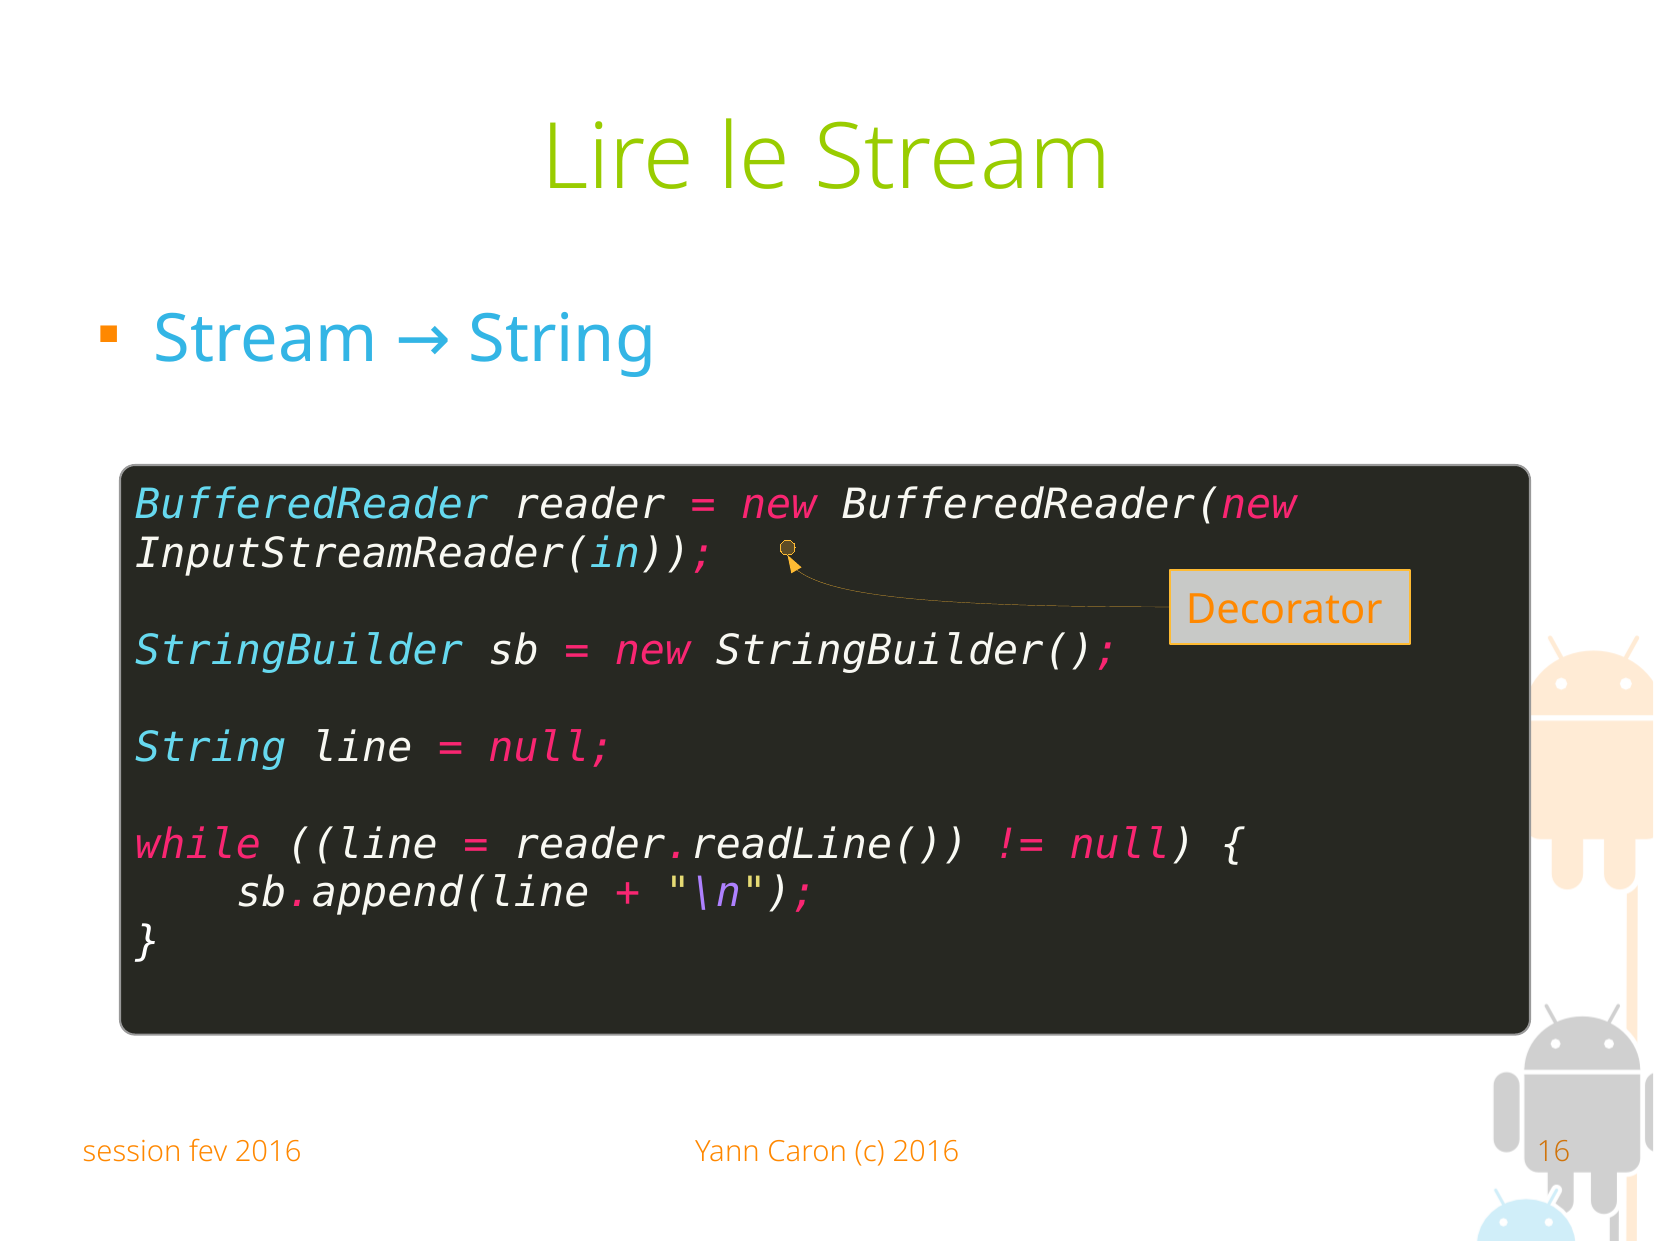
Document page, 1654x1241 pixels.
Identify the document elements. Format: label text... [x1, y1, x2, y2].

title Lire le Stream [82, 49, 1571, 257]
picture [240, 423, 1654, 1241]
text_box [780, 540, 796, 555]
text_box BufferedReader reader = new BufferedReader(new InputStreamReader(in)); StringBuilder sb = new StringBuilder(); String line = null; while ((line = reader.readLine()) != null) { sb.append(line + "\n"); } [120, 465, 1531, 1035]
list Stream → String [82, 290, 1571, 451]
text_box Decorator [1170, 570, 1410, 636]
